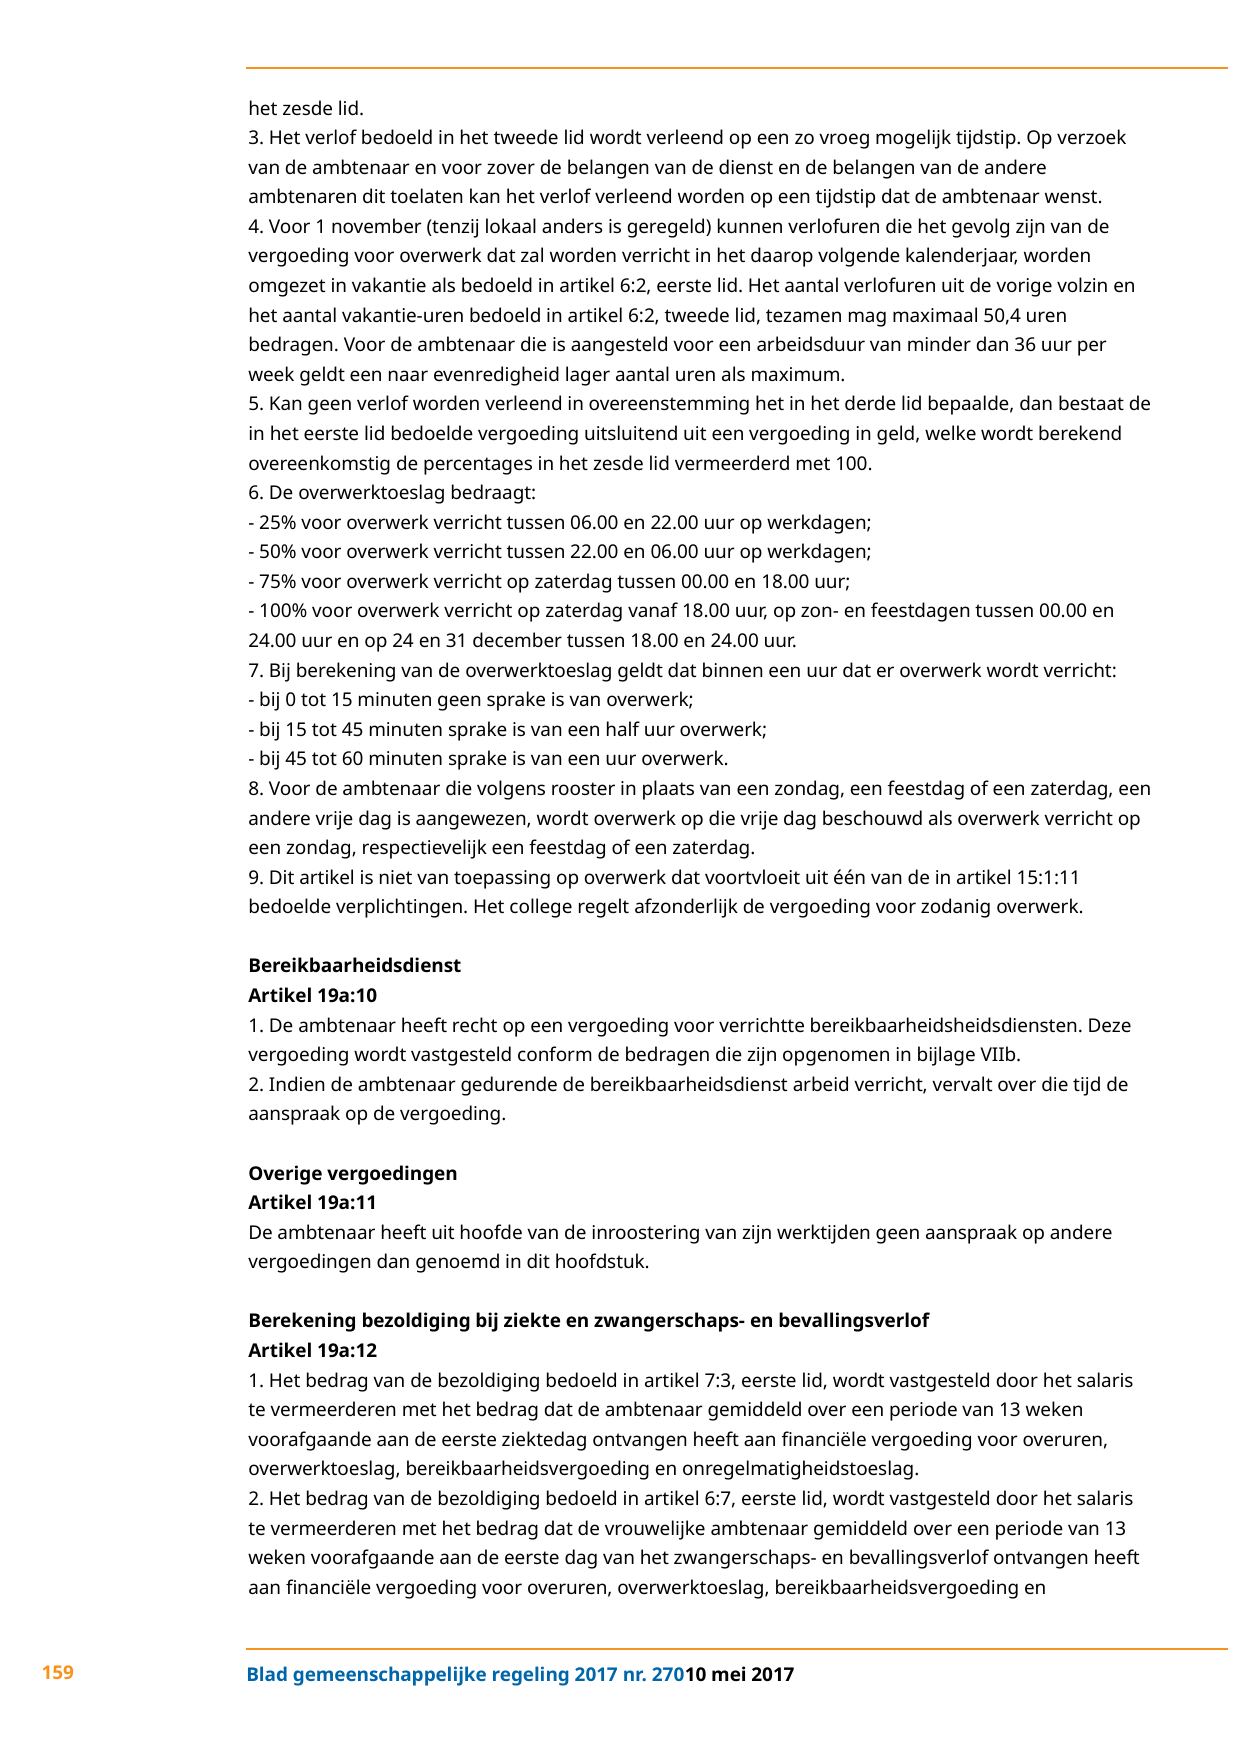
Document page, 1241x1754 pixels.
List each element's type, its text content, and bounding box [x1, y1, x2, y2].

text - bij 15 tot 45 minuten sprake is van een half uur overwerk; [248, 716, 1152, 742]
text 5. Kan geen verlof worden verleend in overeenstemming het in het derde lid bepaalde, dan bestaat de in het eerste lid bedoelde vergoeding uitsluitend uit een vergoeding in geld, welke wordt berekend overeenkomstig de percentages in het zesde lid vermeerderd met 100. [248, 391, 1152, 476]
text 7. Bij berekening van de overwerktoeslag geldt dat binnen een uur dat er overwerk wordt verricht: [248, 657, 1152, 683]
text - 100% voor overwerk verricht op zaterdag vanaf 18.00 uur, op zon- en feestdagen tussen 00.00 en 24.00 uur en op 24 en 31 december tussen 18.00 en 24.00 uur. [248, 598, 1152, 653]
text 8. Voor de ambtenaar die volgens rooster in plaats van een zondag, een feestdag of een zaterdag, een andere vrije dag is aangewezen, wordt overwerk op die vrije dag beschouwd als overwerk verricht op een zondag, respectievelijk een feestdag of een zaterdag. [248, 775, 1152, 860]
text 2. Indien de ambtenaar gedurende de bereikbaarheidsdienst arbeid verricht, vervalt over die tijd de aanspraak op de vergoeding. [248, 1071, 1152, 1126]
text - 75% voor overwerk verricht op zaterdag tussen 00.00 en 18.00 uur; [248, 568, 1152, 594]
picture [41, 47, 231, 172]
text 3. Het verlof bedoeld in het tweede lid wordt verleend op een zo vroeg mogelijk tijdstip. Op verzoek van de ambtenaar en voor zover de belangen van de dienst en de belangen van de andere ambtenaren dit toelaten kan het verlof verleend worden op een tijdstip dat de ambtenaar wenst. [248, 124, 1152, 209]
text - 25% voor overwerk verricht tussen 06.00 en 22.00 uur op werkdagen; [248, 509, 1152, 535]
text Overige vergoedingen [248, 1160, 1152, 1186]
text 2. Het bedrag van de bezoldiging bedoeld in artikel 6:7, eerste lid, wordt vastgesteld door het salaris te vermeerderen met het bedrag dat de vrouwelijke ambtenaar gemiddeld over een periode van 13 weken voorafgaande aan de eerste dag van het zwangerschaps- en bevallingsverlof ontvangen heeft aan financiële vergoeding voor overuren, overwerktoeslag, bereikbaarheidsvergoeding en [248, 1485, 1152, 1600]
text Bereikbaarheidsdienst [248, 953, 1152, 978]
text Artikel 19a:11 [248, 1189, 1152, 1215]
text - 50% voor overwerk verricht tussen 22.00 en 06.00 uur op werkdagen; [248, 538, 1152, 564]
text 9. Dit artikel is niet van toepassing op overwerk dat voortvloeit uit één van de in artikel 15:1:11 bedoelde verplichtingen. Het college regelt afzonderlijk de vergoeding voor zodanig overwerk. [248, 864, 1152, 919]
text - bij 45 tot 60 minuten sprake is van een uur overwerk. [248, 746, 1152, 771]
text Artikel 19a:10 [248, 982, 1152, 1008]
text 4. Voor 1 november (tenzij lokaal anders is geregeld) kunnen verlofuren die het gevolg zijn van de vergoeding voor overwerk dat zal worden verricht in het daarop volgende kalenderjaar, worden omgezet in vakantie als bedoeld in artikel 6:2, eerste lid. Het aantal verlofuren uit de vorige volzin en het aantal vakantie-uren bedoeld in artikel 6:2, tweede lid, tezamen mag maximaal 50,4 uren bedragen. Voor de ambtenaar die is aangesteld voor een arbeidsduur van minder dan 36 uur per week geldt een naar evenredigheid lager aantal uren als maximum. [248, 213, 1152, 387]
text het zesde lid. [248, 95, 1152, 121]
text 1. Het bedrag van de bezoldiging bedoeld in artikel 7:3, eerste lid, wordt vastgesteld door het salaris te vermeerderen met het bedrag dat de ambtenaar gemiddeld over een periode van 13 weken voorafgaande aan de eerste ziektedag ontvangen heeft aan financiële vergoeding voor overuren, overwerktoeslag, bereikbaarheidsvergoeding en onregelmatigheidstoeslag. [248, 1367, 1152, 1481]
text De ambtenaar heeft uit hoofde van de inroostering van zijn werktijden geen aanspraak op andere vergoedingen dan genoemd in dit hoofdstuk. [248, 1219, 1152, 1274]
text - bij 0 tot 15 minuten geen sprake is van overwerk; [248, 686, 1152, 712]
text 6. De overwerktoeslag bedraagt: [248, 479, 1152, 505]
text Berekening bezoldiging bij ziekte en zwangerschaps- en bevallingsverlof [248, 1308, 1152, 1333]
text Artikel 19a:12 [248, 1337, 1152, 1363]
text 1. De ambtenaar heeft recht op een vergoeding voor verrichtte bereikbaarheidsheidsdiensten. Deze vergoeding wordt vastgesteld conform de bedragen die zijn opgenomen in bijlage VIIb. [248, 1012, 1152, 1067]
